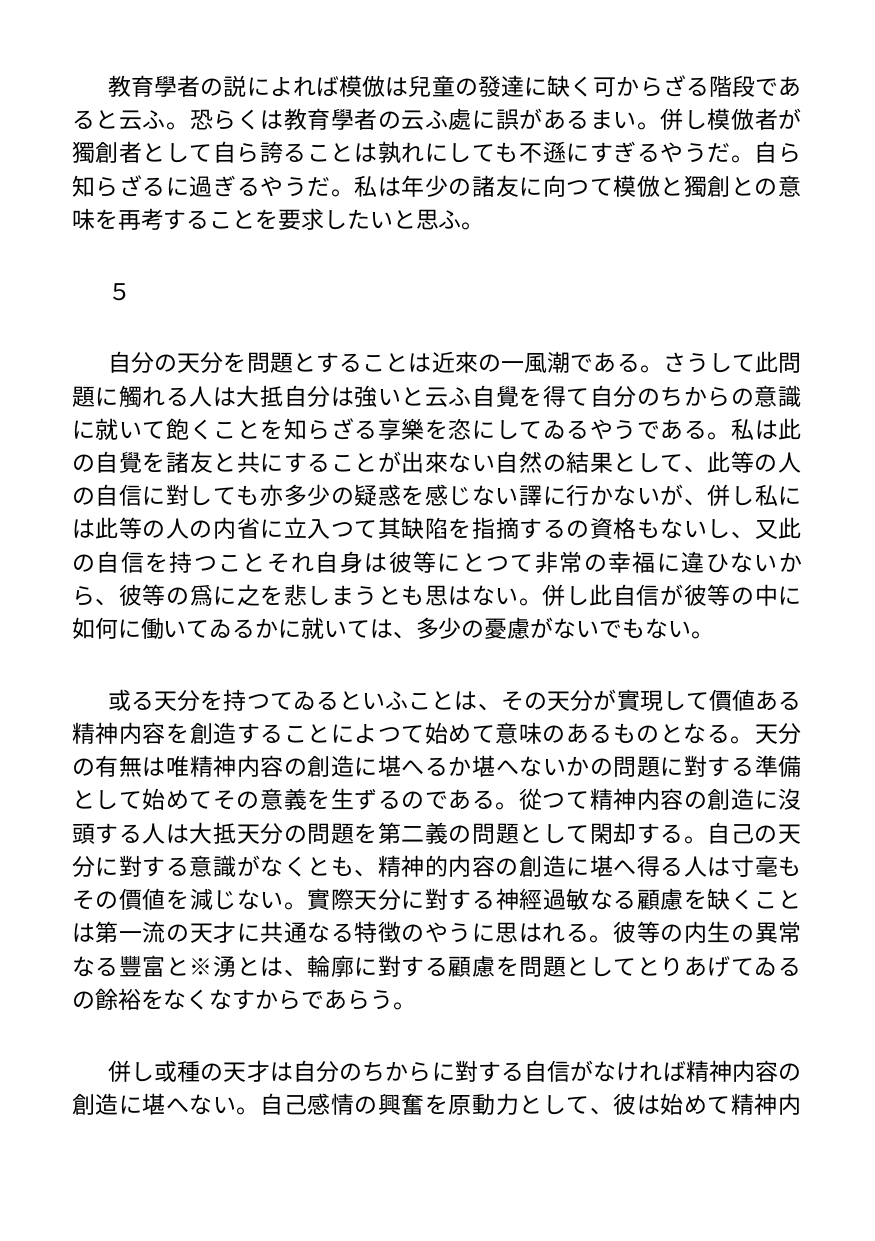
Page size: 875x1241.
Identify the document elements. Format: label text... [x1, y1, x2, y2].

text 自分の天分を問題とすることは近來の一風潮である。さうして此問題に觸れる人は大抵自分は強いと云ふ自覺を得て自分のちからの意識に就いて飽くことを知らざる享樂を恣にしてゐるやうである。私は此の自覺を諸友と共にすることが出來ない自然の結果として、此等の人の自信に對しても亦多少の疑惑を感じない譯に行かないが、併し私には此等の人の内省に立入つて其缺陷を指摘するの資格もないし、又此の自信を持つことそれ自身は彼等にとつて非常の幸福に違ひないから、彼等の爲に之を悲しまうとも思はない。併し此自信が彼等の中に如何に働いてゐるかに就いては、多少の憂慮がないでもない。 [72, 345, 802, 644]
text 或る天分を持つてゐるといふことは、その天分が實現して價値ある精神内容を創造することによつて始めて意味のあるものとなる。天分の有無は唯精神内容の創造に堪へるか堪へないかの問題に對する準備として始めてその意義を生ずるのである。從つて精神内容の創造に沒頭する人は大抵天分の問題を第二義の問題として閑却する。自己の天分に對する意識がなくとも、精神的内容の創造に堪へ得る人は寸毫もその價値を減じない。實際天分に對する神經過敏なる顧慮を缺くことは第一流の天才に共通なる特徴のやうに思はれる。彼等の内生の異常なる豐富と※湧とは、輪廓に對する顧慮を問題としてとりあげてゐるの餘裕をなくなすからであらう。 [72, 683, 802, 1015]
text 教育學者の説によれば模倣は兒童の發達に缺く可からざる階段であると云ふ。恐らくは教育學者の云ふ處に誤があるまい。併し模倣者が獨創者として自ら誇ることは孰れにしても不遜にすぎるやうだ。自ら知らざるに過ぎるやうだ。私は年少の諸友に向つて模倣と獨創との意味を再考することを要求したいと思ふ。 [72, 69, 802, 235]
text 併し或種の天才は自分のちからに對する自信がなければ精神内容の創造に堪へない。自己感情の興奮を原動力として、彼は始めて精神内 [72, 1053, 802, 1120]
text ５ [72, 273, 802, 307]
